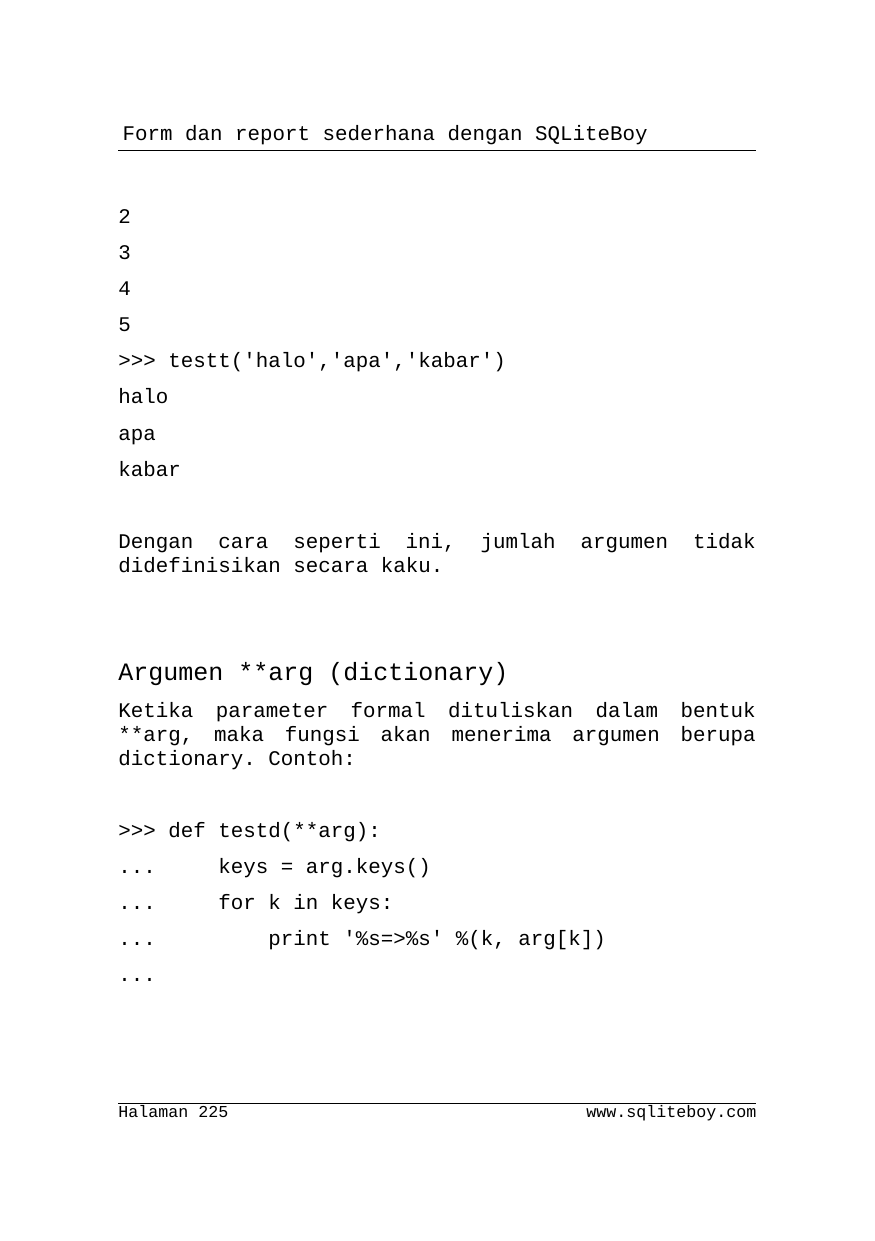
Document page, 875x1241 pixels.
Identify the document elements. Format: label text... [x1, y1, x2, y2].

text 2 [118, 206, 756, 229]
text ... [118, 964, 756, 988]
text >>> testt('halo','apa','kabar') [118, 350, 756, 374]
text apa [118, 422, 756, 446]
text Dengan cara seperti ini, jumlah argumen tidak didefinisikan secara kaku. [118, 531, 756, 578]
text >>> def testd(**arg): [118, 820, 756, 843]
subtitle Argumen **arg (dictionary) [118, 659, 756, 688]
text 3 [118, 242, 756, 265]
text ... keys = arg.keys() [118, 856, 756, 880]
text ... for k in keys: [118, 892, 756, 916]
text ... print '%s=>%s' %(k, arg[k]) [118, 928, 756, 952]
text Ketika parameter formal dituliskan dalam bentuk **arg, maka fungsi akan menerima argumen berupa dictionary. Contoh: [118, 700, 756, 771]
text 5 [118, 314, 756, 338]
text kabar [118, 459, 756, 482]
text halo [118, 386, 756, 410]
text 4 [118, 278, 756, 302]
